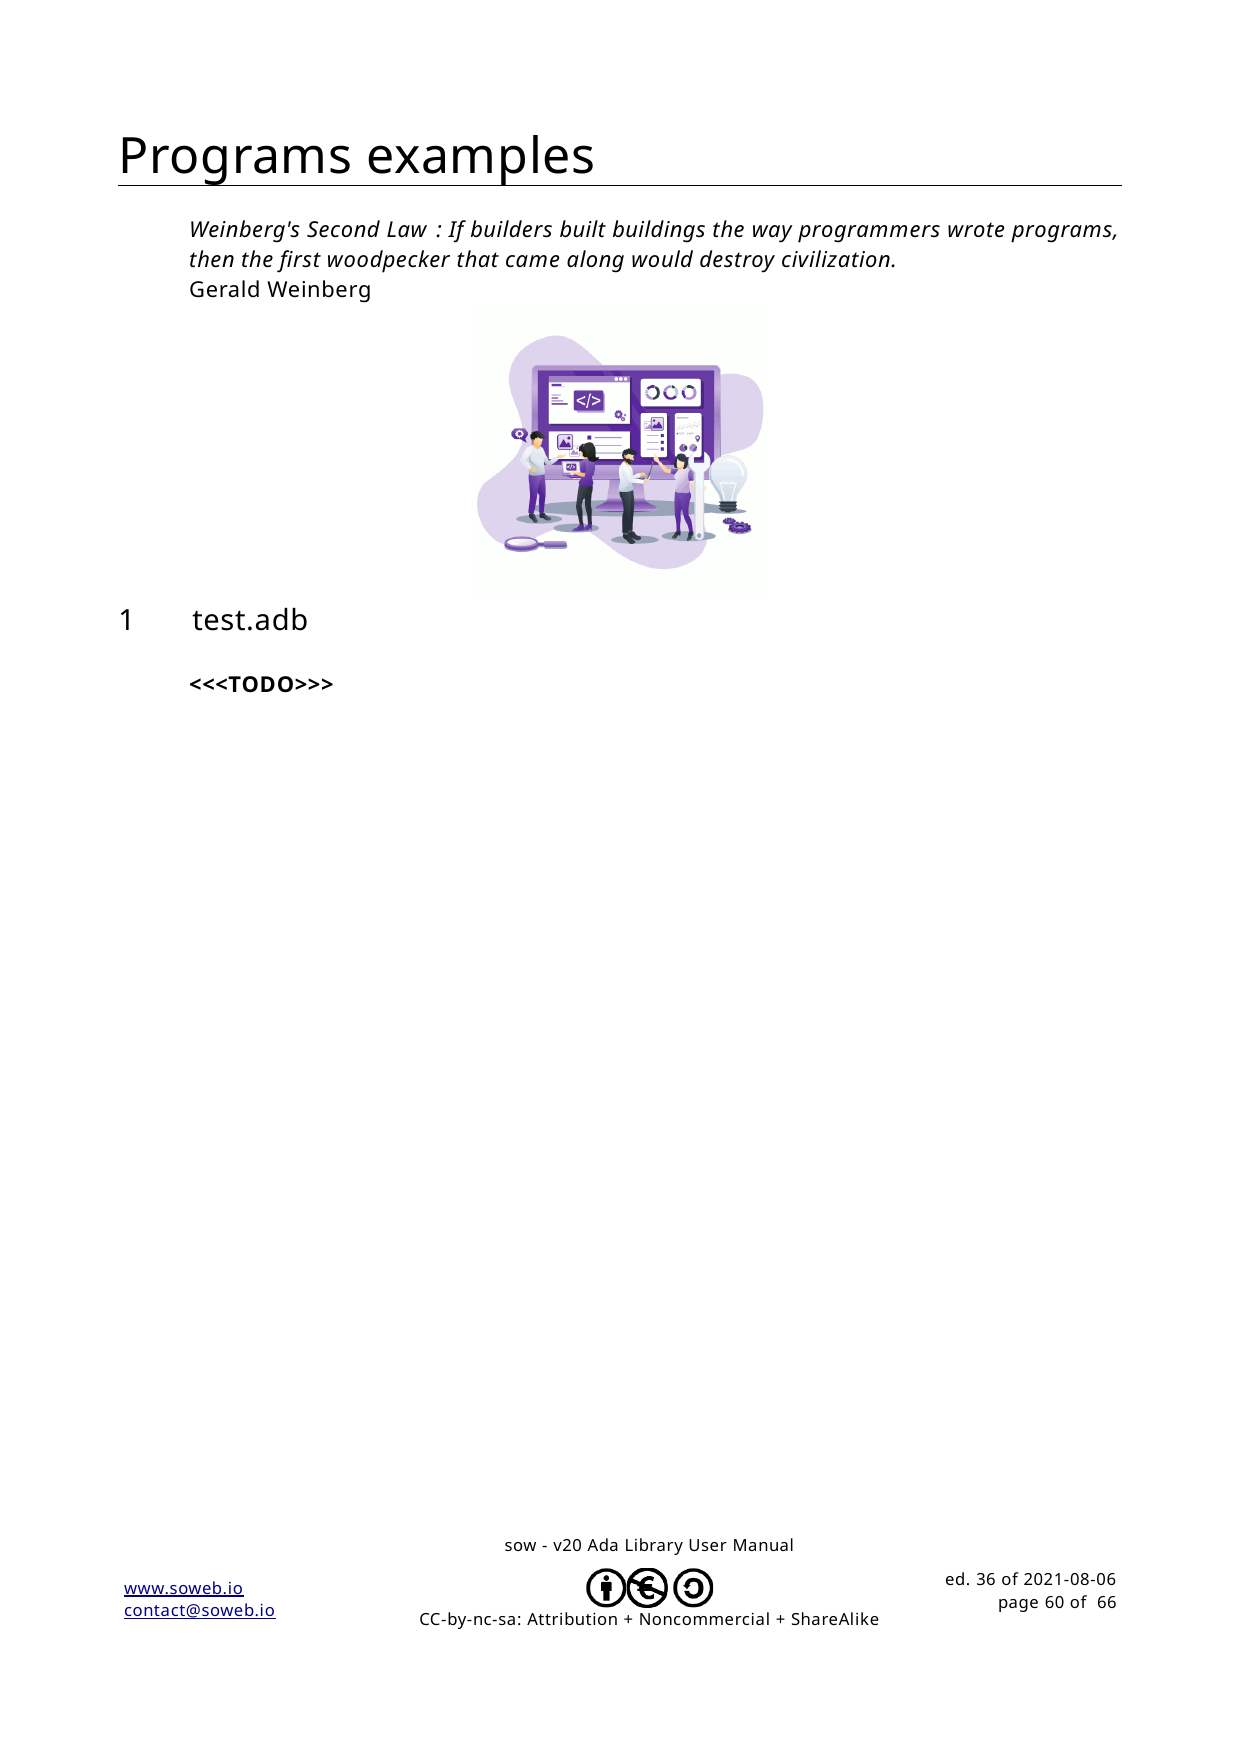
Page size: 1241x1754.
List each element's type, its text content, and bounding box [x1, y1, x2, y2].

text <<<TODO>>> [189, 669, 1122, 699]
picture [672, 1568, 714, 1608]
text Gerald Weinberg [189, 274, 1122, 304]
subtitle test.adb [118, 600, 1122, 639]
picture [472, 304, 768, 600]
picture [585, 1568, 668, 1608]
subtitle Programs examples [118, 118, 1122, 185]
text Weinberg's Second Law : If builders built buildings the way programmers wrote programs, then the first woodpecker that came along would destroy civilization. [189, 214, 1122, 274]
